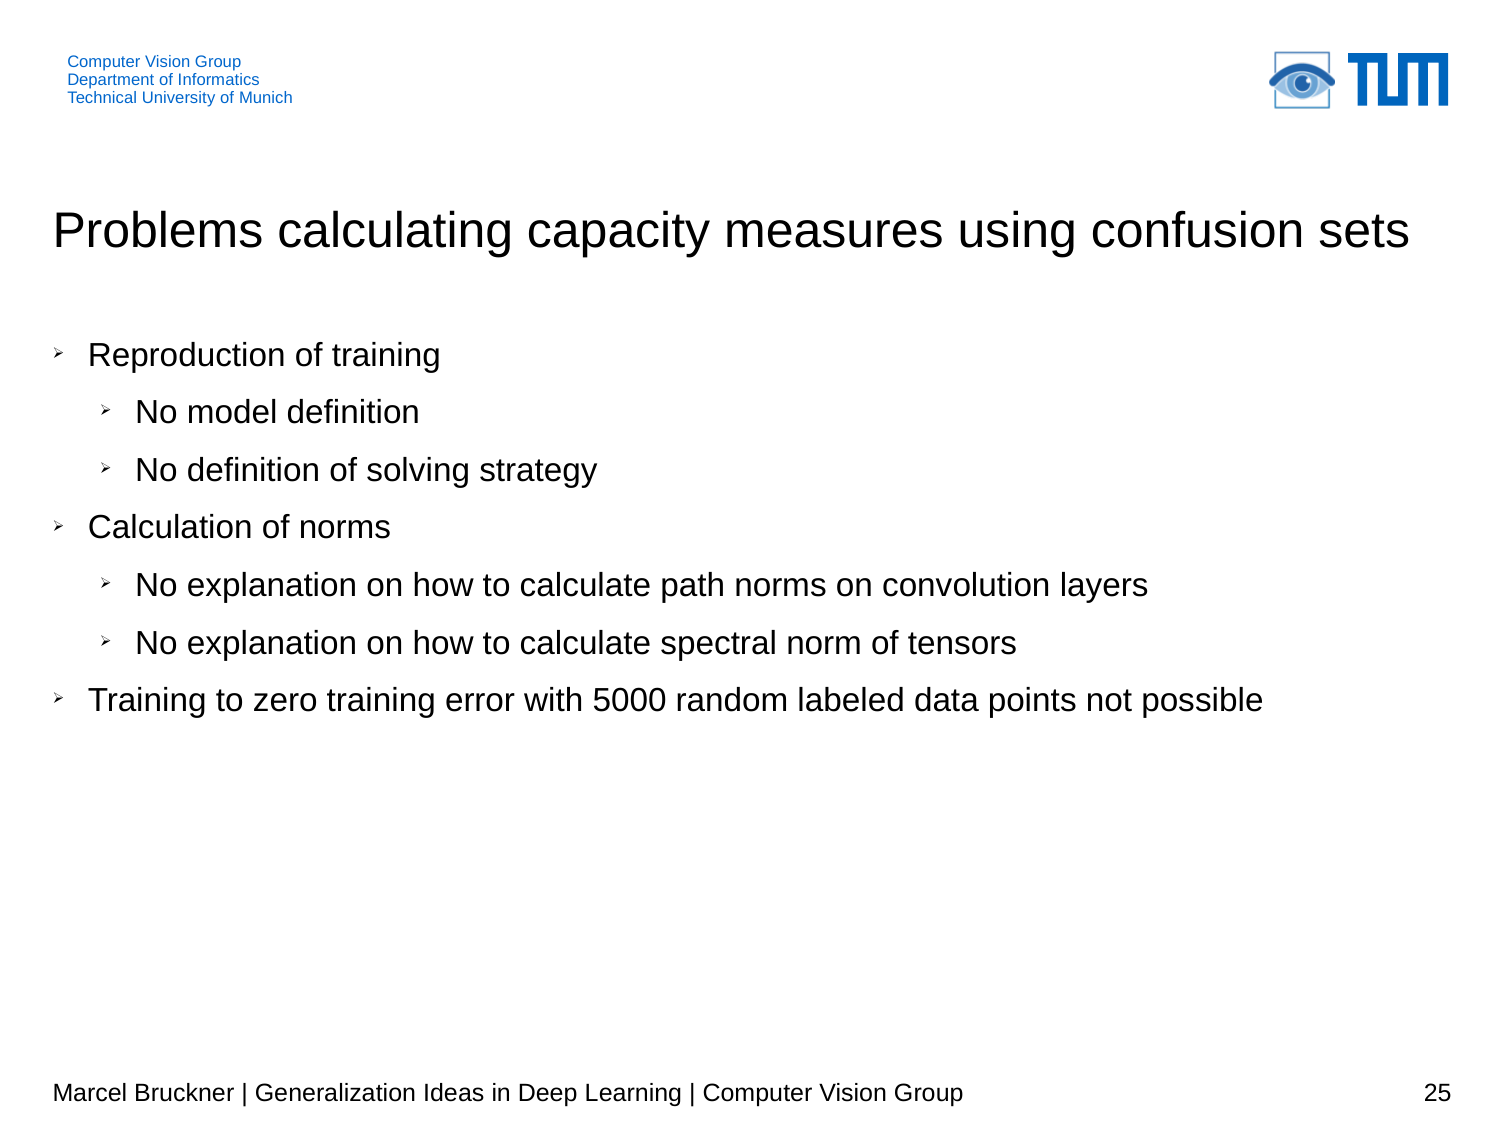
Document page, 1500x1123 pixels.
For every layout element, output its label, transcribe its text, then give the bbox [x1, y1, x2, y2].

list Reproduction of training No model definition No definition of solving strategy Calculation of norms No explanation on how to calculate path norms on convolution layers No explanation on how to calculate spectral norm of tensors Training to zero training error with 5000 random labeled data points not possible [52, 330, 1453, 777]
picture [1269, 47, 1335, 113]
title Problems calculating capacity measures using confusion sets [52, 200, 1453, 260]
